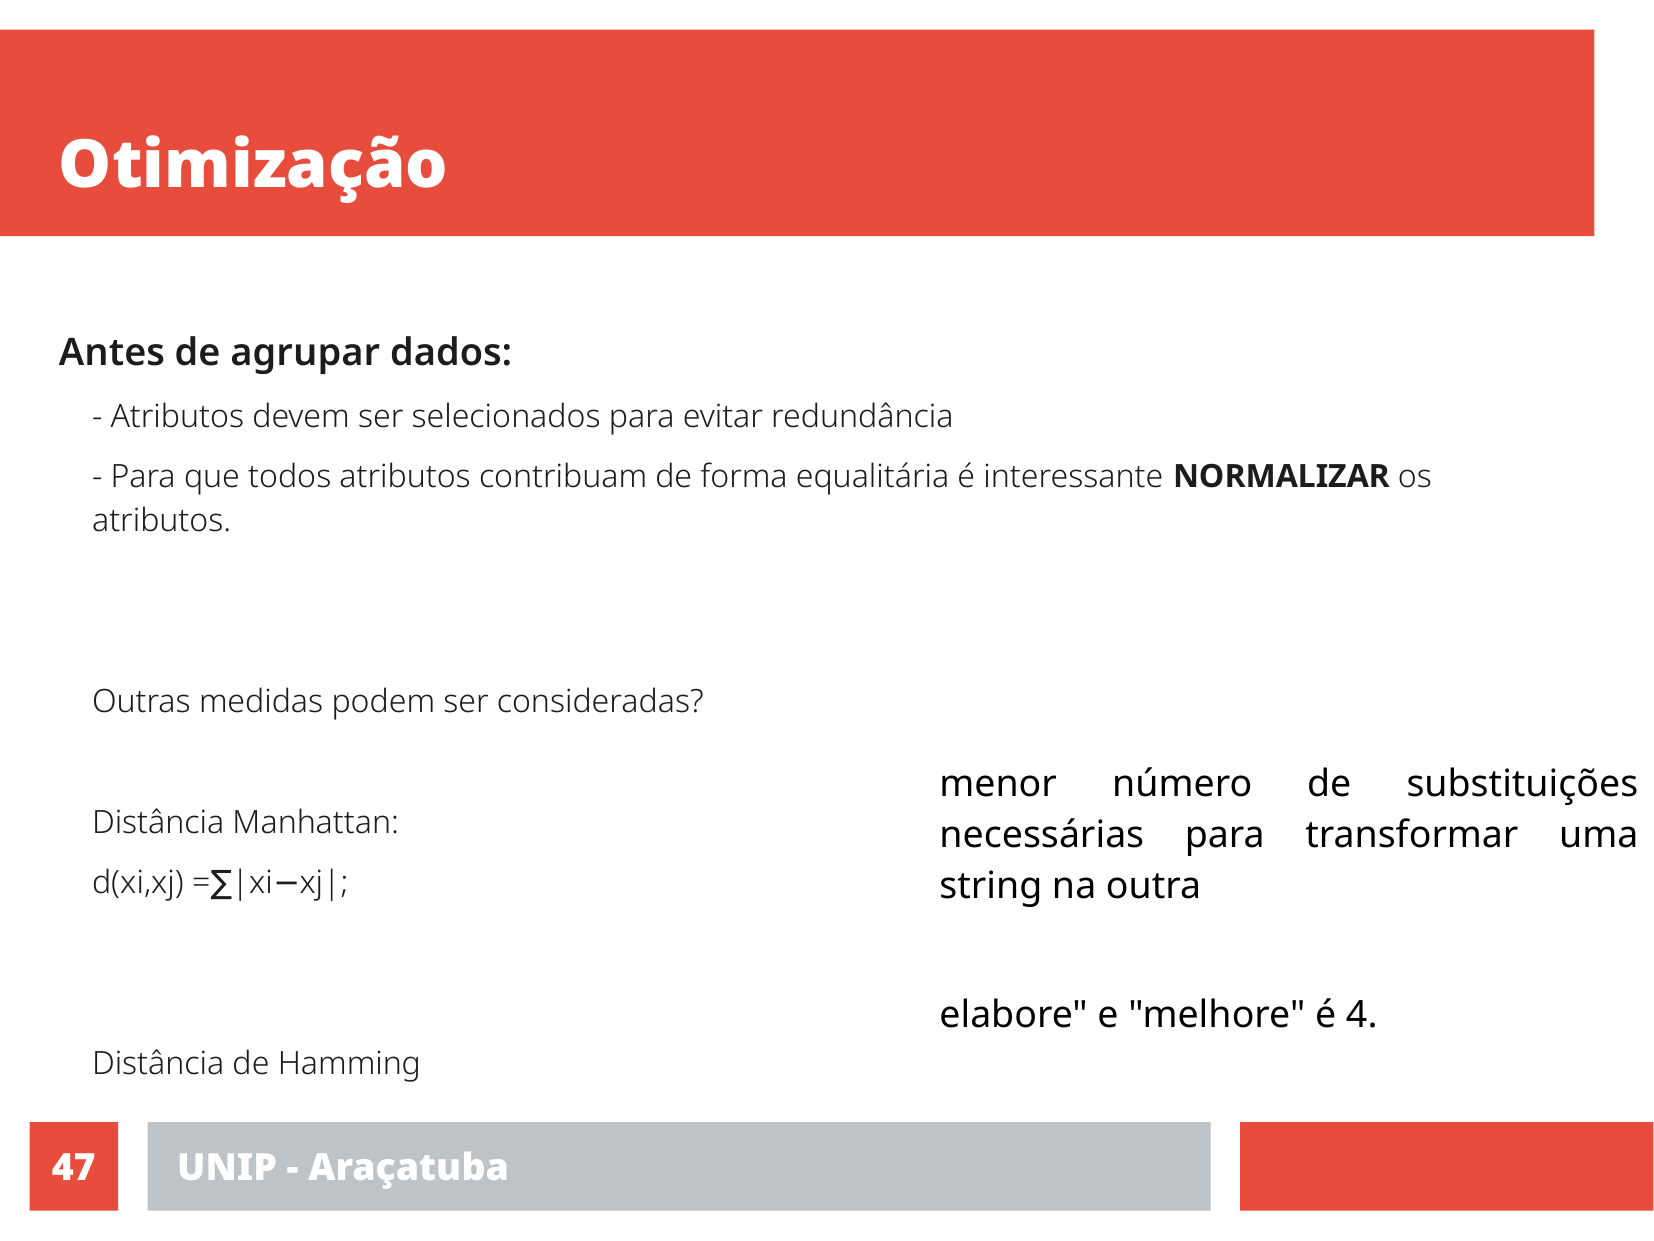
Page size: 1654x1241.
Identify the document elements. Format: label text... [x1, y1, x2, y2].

title Otimização [59, 59, 1595, 207]
list Antes de agrupar dados: - Atributos devem ser selecionados para evitar redundância - Para que todos atributos contribuam de forma equalitária é interessante NORMALIZAR os atributos. Outras medidas podem ser consideradas? Distância Manhattan: d(xi,xj) =∑|xi−xj|; Distância de Hamming [59, 324, 1565, 1093]
text_box menor número de substituições necessárias para transformar uma string na outra elabore" e "melhore" é 4. [924, 748, 1654, 1056]
